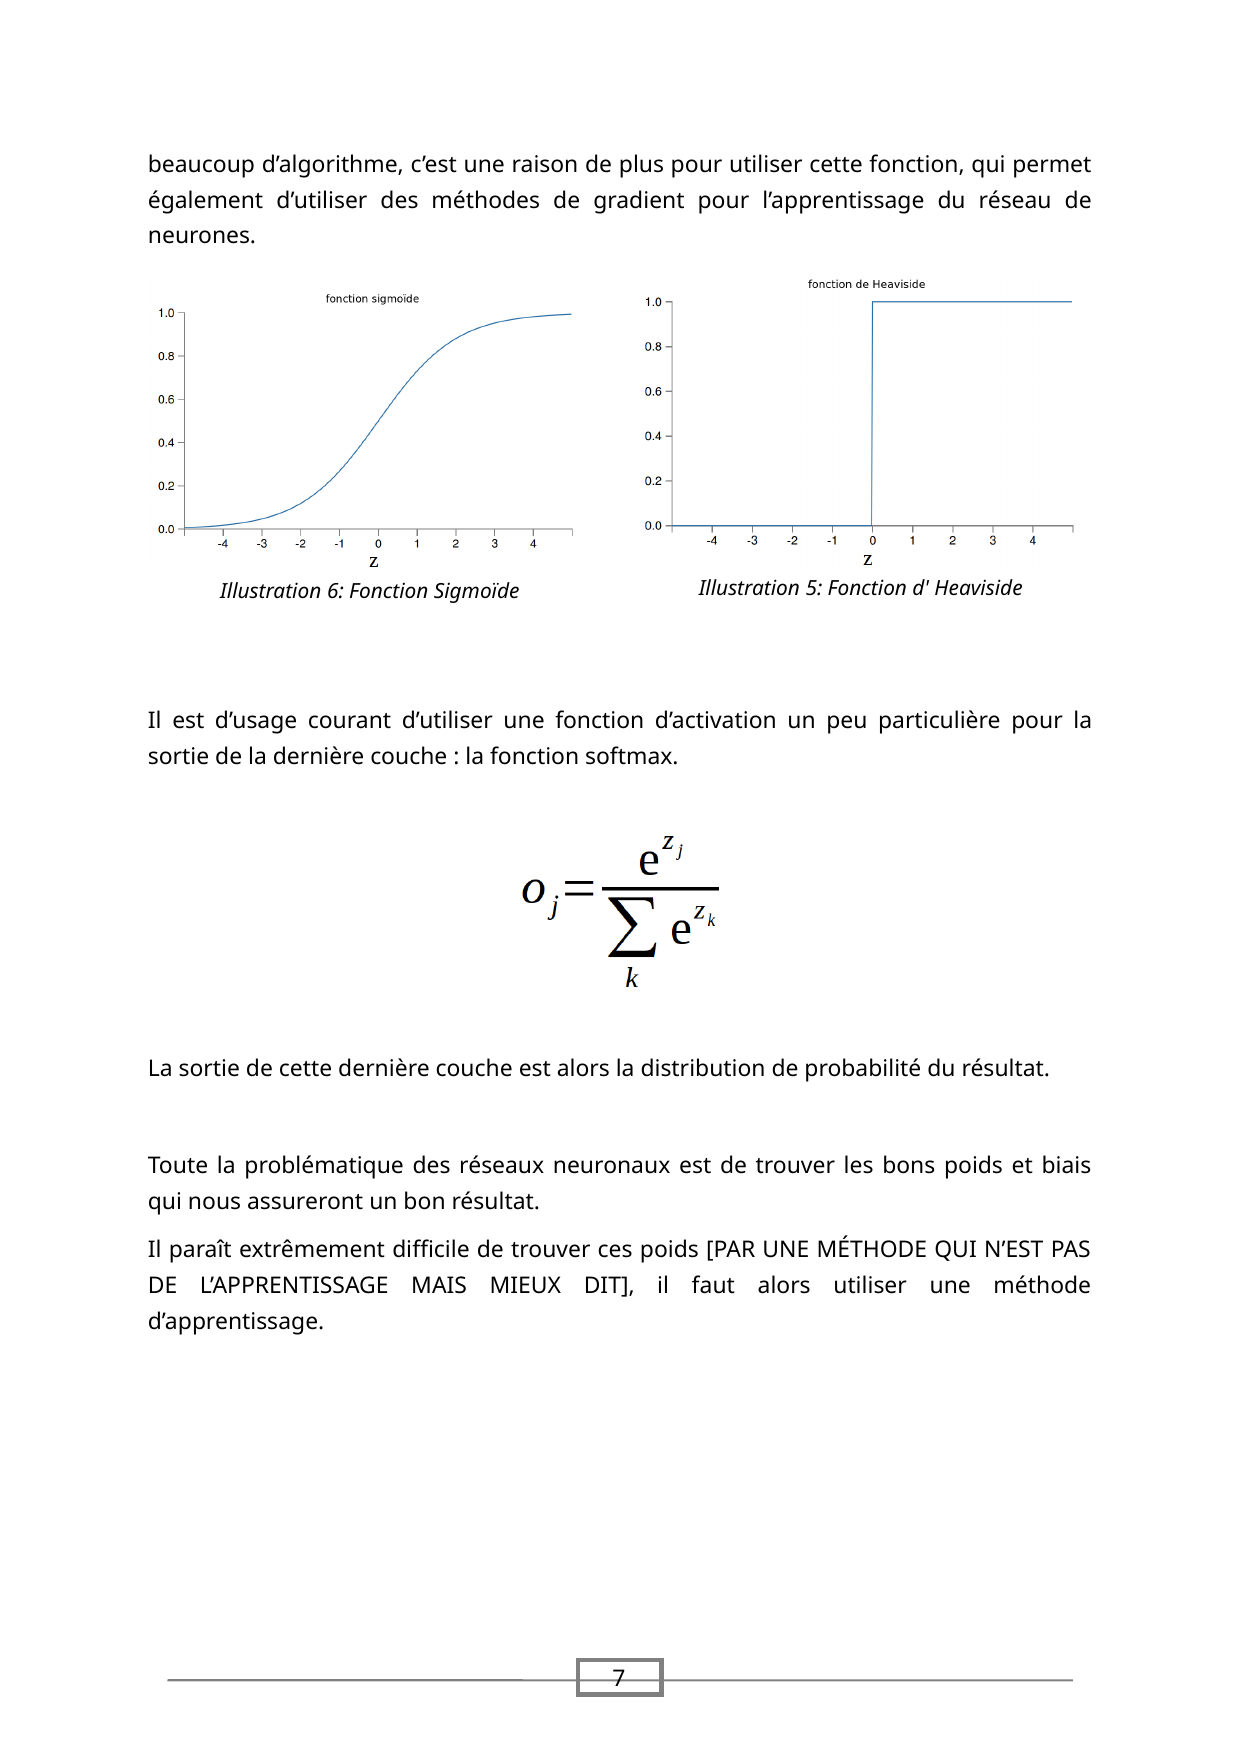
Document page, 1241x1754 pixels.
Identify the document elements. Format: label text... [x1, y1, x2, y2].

subtitle Illustration 5: Fonction d' Heaviside [633, 570, 1090, 602]
picture [633, 273, 1091, 570]
picture [147, 276, 594, 573]
subtitle Illustration 6: Fonction Sigmoïde [148, 573, 594, 605]
text La sortie de cette dernière couche est alors la distribution de probabilité du résultat. [148, 1052, 1093, 1083]
picture [505, 830, 735, 999]
text Toute la problématique des réseaux neuronaux est de trouver les bons poids et biais qui nous assureront un bon résultat. [148, 1149, 1093, 1216]
text beaucoup d’algorithme, c’est une raison de plus pour utiliser cette fonction, qui permet également d’utiliser des méthodes de gradient pour l’apprentissage du réseau de neurones. [148, 148, 1093, 251]
text Il est d’usage courant d’utiliser une fonction d’activation un peu particulière pour la sortie de la dernière couche : la fonction softmax. [148, 704, 1093, 771]
text Il paraît extrêmement difficile de trouver ces poids [PAR UNE MÉTHODE QUI N’EST PAS DE L’APPRENTISSAGE MAIS MIEUX DIT], il faut alors utiliser une méthode d’apprentissage. [148, 1233, 1093, 1336]
